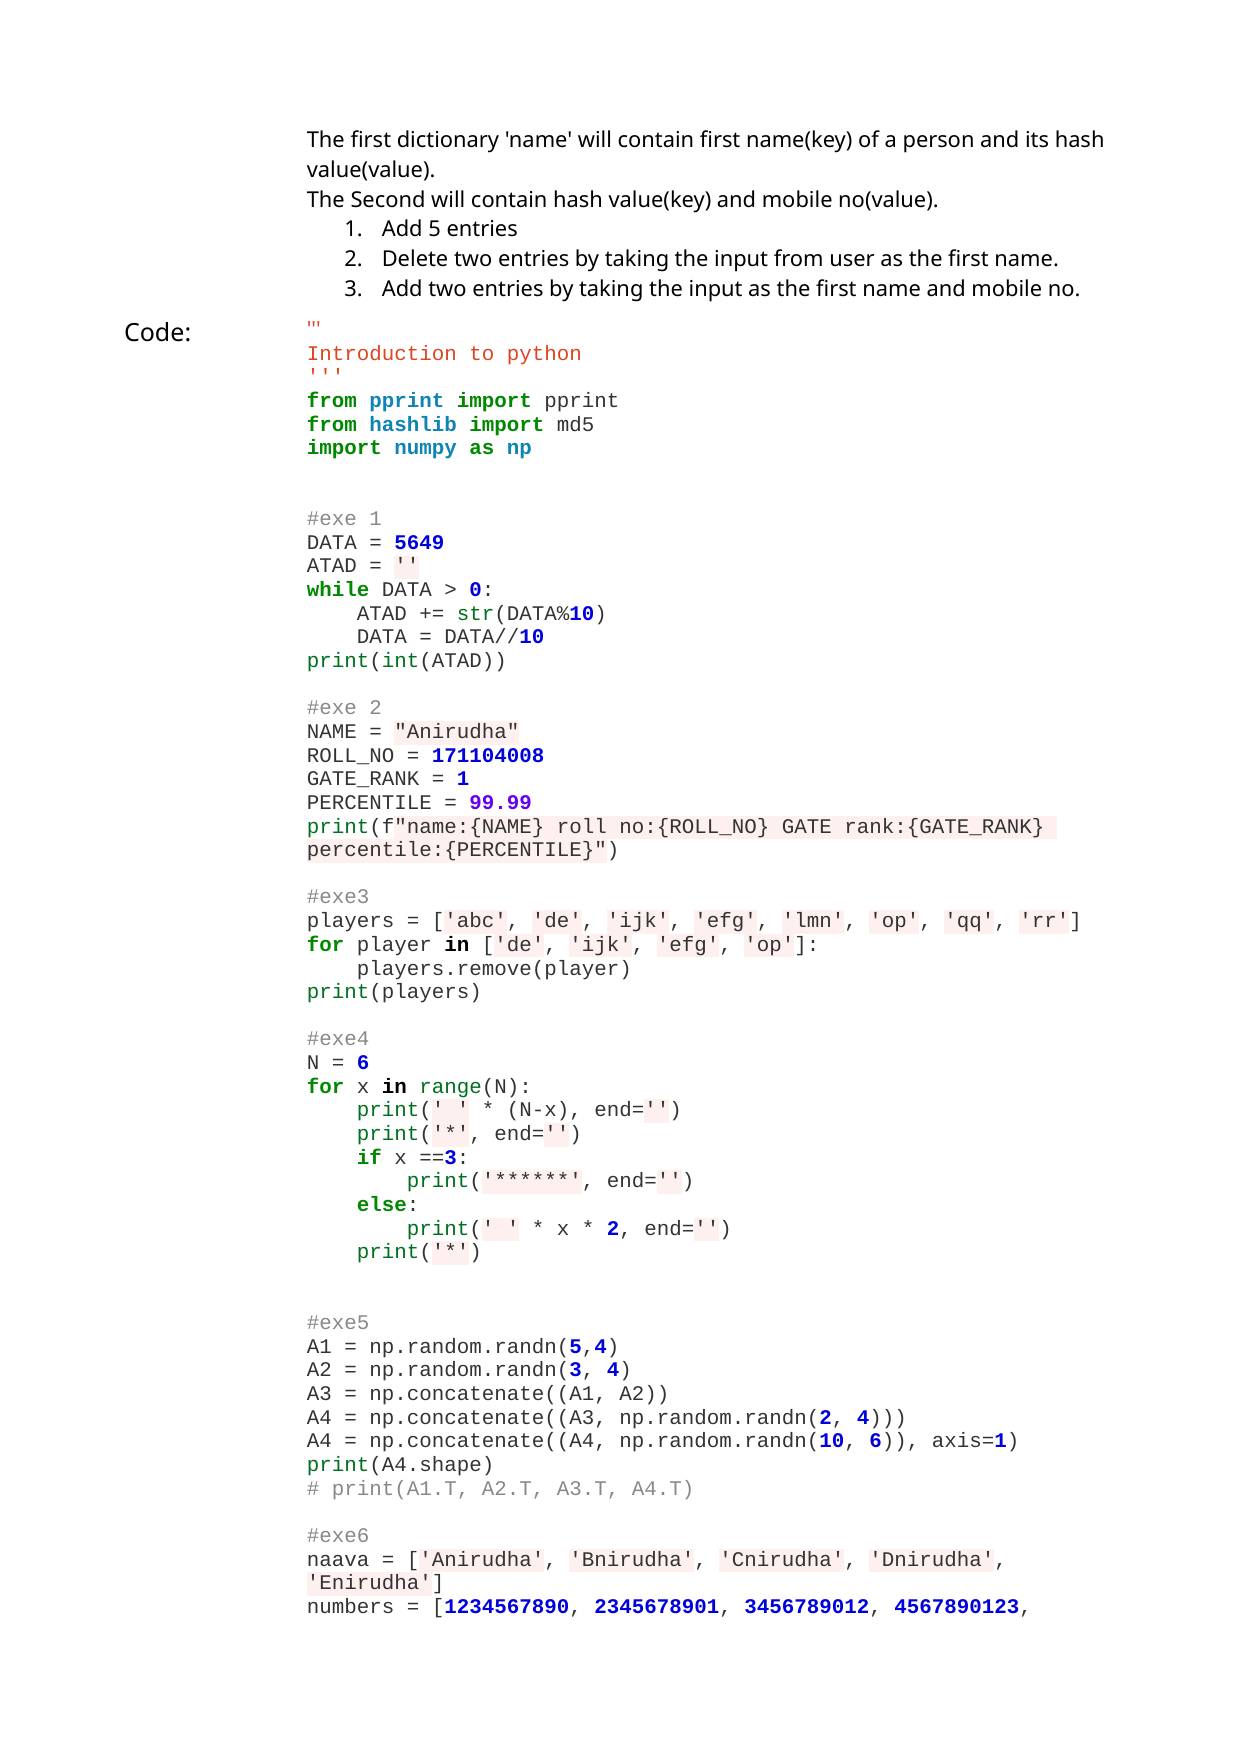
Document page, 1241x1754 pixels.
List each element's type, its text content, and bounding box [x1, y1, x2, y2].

table_cell [119, 119, 301, 308]
table_cell The first dictionary 'name' will contain first name(key) of a person and its hash value(value). The Second will contain hash value(key) and mobile no(value). Add 5 entries Delete two entries by taking the input from user as the first name. Add two entries by taking the input as the first name and mobile no. [302, 119, 1123, 308]
table_cell Code: [119, 310, 301, 1625]
table_cell ''' Introduction to python ''' from pprint import pprint from hashlib import md5 import numpy as np #exe 1 DATA = 5649 ATAD = '' while DATA > 0: ATAD += str(DATA%10) DATA = DATA//10 print(int(ATAD)) #exe 2 NAME = "Anirudha" ROLL_NO = 171104008 GATE_RANK = 1 PERCENTILE = 99.99 print(f"name:{NAME} roll no:{ROLL_NO} GATE rank:{GATE_RANK} percentile:{PERCENTILE}") #exe3 players = ['abc', 'de', 'ijk', 'efg', 'lmn', 'op', 'qq', 'rr'] for player in ['de', 'ijk', 'efg', 'op']: players.remove(player) print(players) #exe4 N = 6 for x in range(N): print(' ' * (N-x), end='') print('*', end='') if x ==3: print('******', end='') else: print(' ' * x * 2, end='') print('*') #exe5 A1 = np.random.randn(5,4) A2 = np.random.randn(3, 4) A3 = np.concatenate((A1, A2)) A4 = np.concatenate((A3, np.random.randn(2, 4))) A4 = np.concatenate((A4, np.random.randn(10, 6)), axis=1) print(A4.shape) # print(A1.T, A2.T, A3.T, A4.T) #exe6 naava = ['Anirudha', 'Bnirudha', 'Cnirudha', 'Dnirudha', 'Enirudha'] numbers = [1234567890, 2345678901, 3456789012, 4567890123, [302, 310, 1123, 1625]
